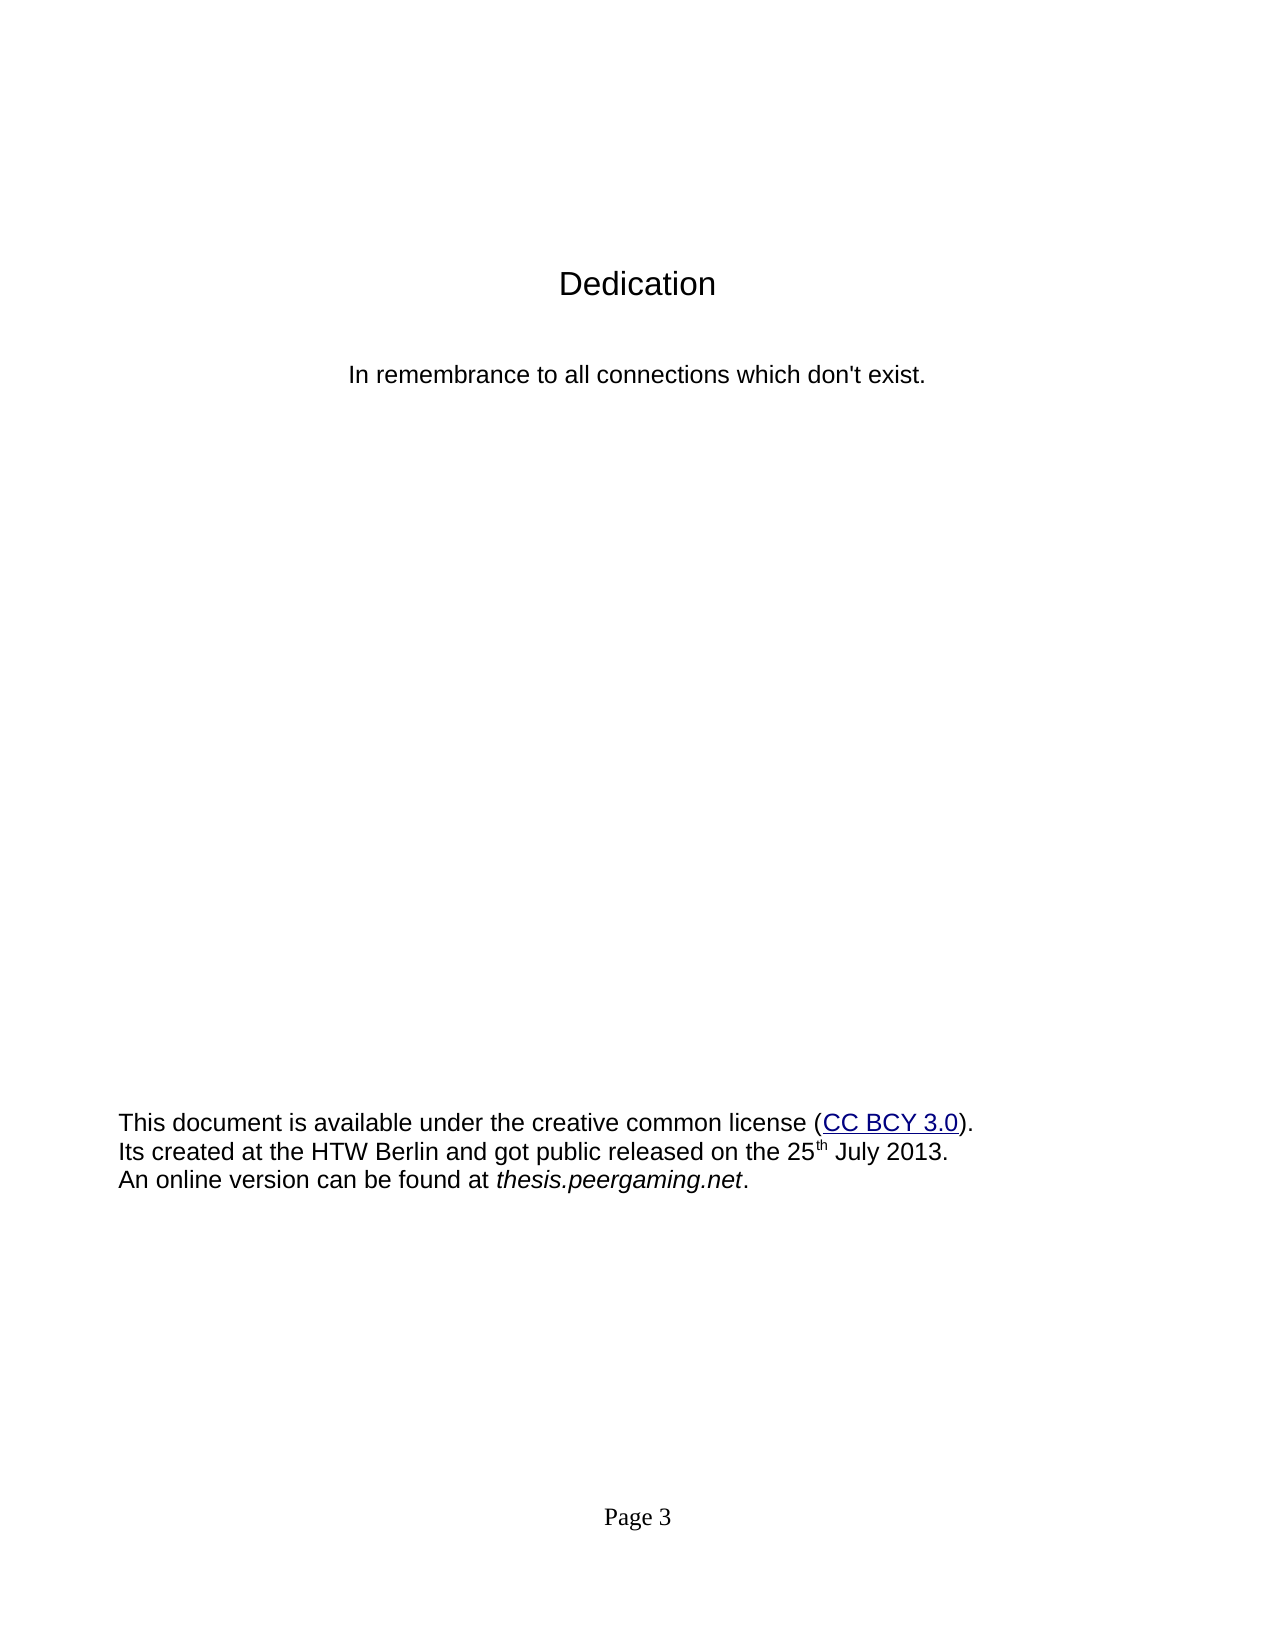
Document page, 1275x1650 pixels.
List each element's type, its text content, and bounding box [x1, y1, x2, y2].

text Its created at the HTW Berlin and got public released on the 25th July 2013. [118, 1137, 1157, 1165]
text Dedication [118, 264, 1157, 303]
text An online version can be found at thesis.peergaming.net. [118, 1165, 1157, 1194]
text This document is available under the creative common license (CC BCY 3.0). [118, 1108, 1157, 1137]
text In remembrance to all connections which don't exist. [118, 360, 1157, 389]
